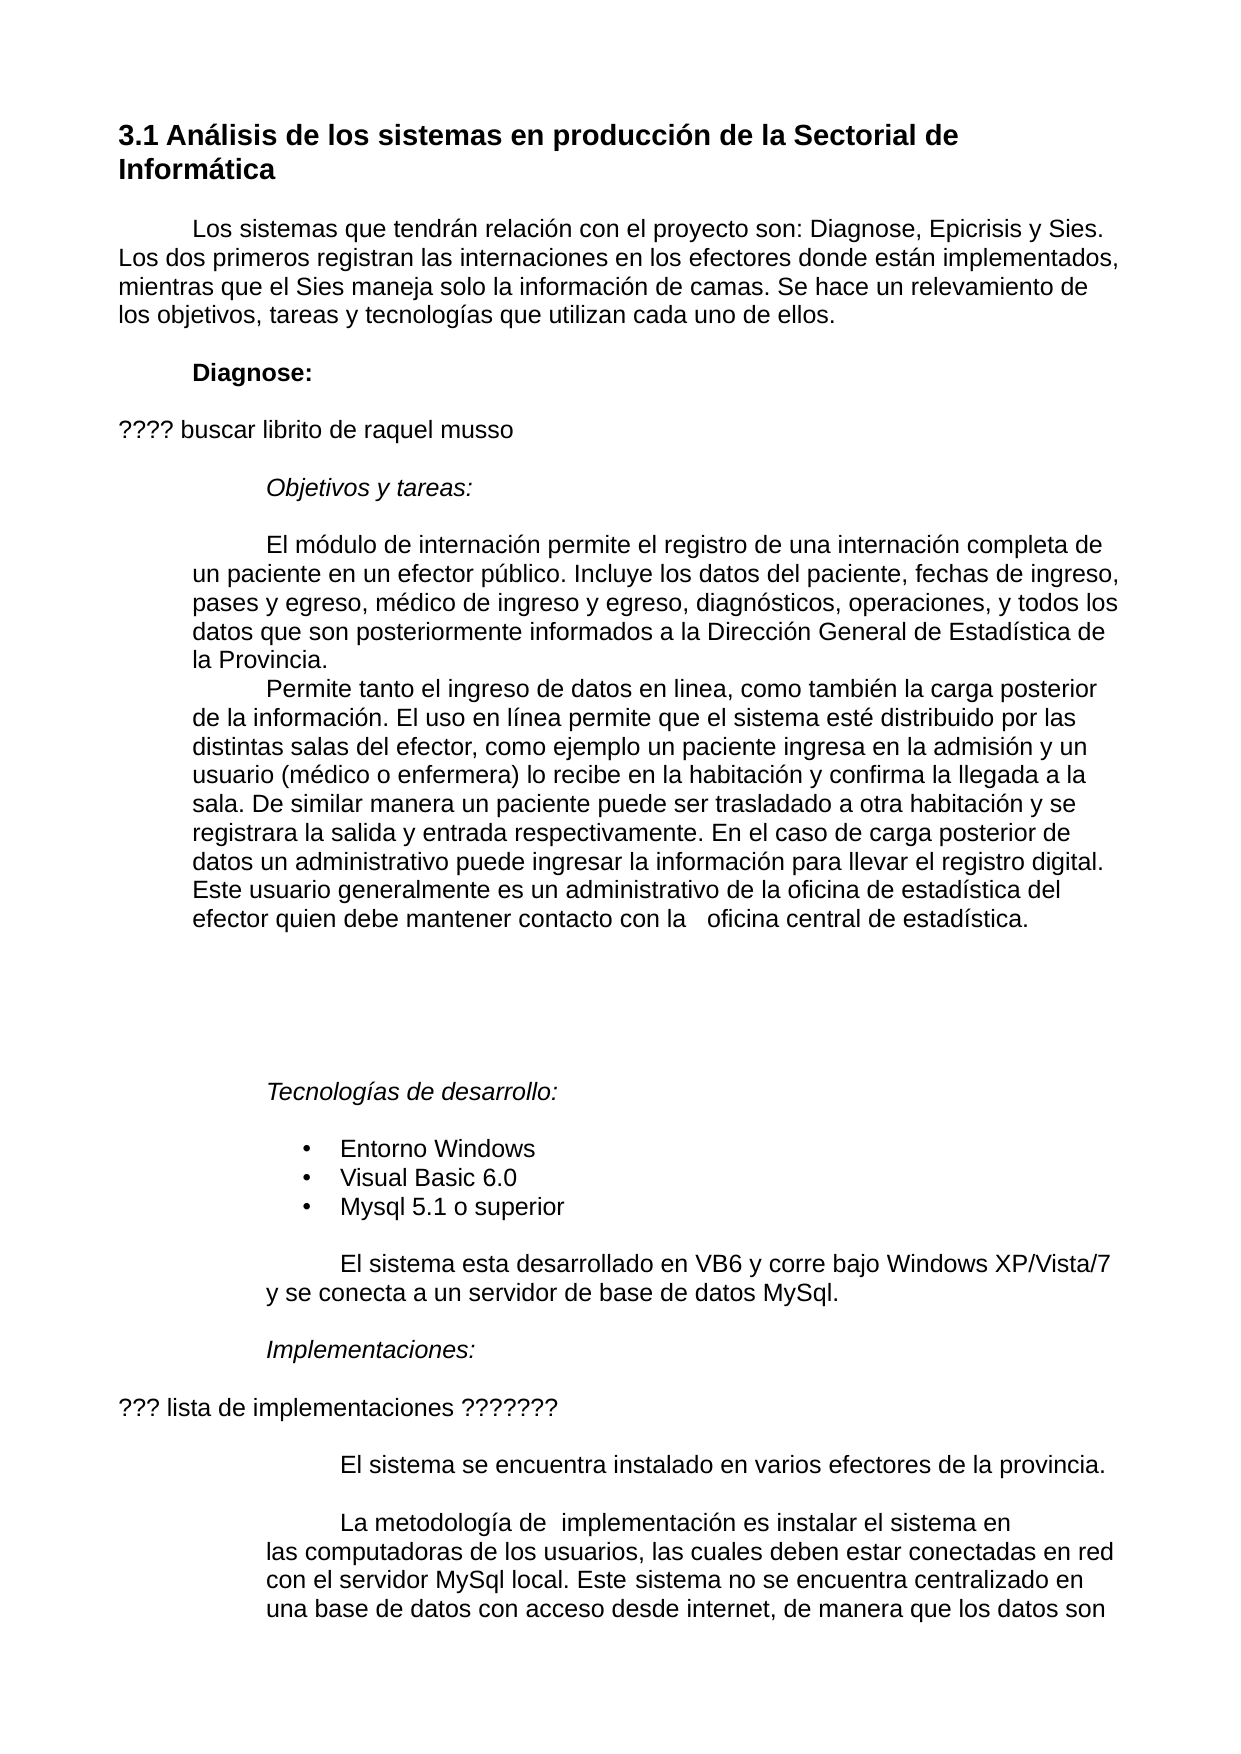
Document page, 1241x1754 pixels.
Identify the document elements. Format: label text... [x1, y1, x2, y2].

text El módulo de internación permite el registro de una internación completa de un paciente en un efector público. Incluye los datos del paciente, fechas de ingreso, pases y egreso, médico de ingreso y egreso, diagnósticos, operaciones, y todos los datos que son posteriormente informados a la Dirección General de Estadística de la Provincia. [118, 530, 1122, 674]
text ??? lista de implementaciones ??????? [118, 1393, 1122, 1422]
text Permite tanto el ingreso de datos en linea, como también la carga posterior de la información. El uso en línea permite que el sistema esté distribuido por las distintas salas del efector, como ejemplo un paciente ingresa en la admisión y un usuario (médico o enfermera) lo recibe en la habitación y confirma la llegada a la sala. De similar manera un paciente puede ser trasladado a otra habitación y se registrara la salida y entrada respectivamente. En el caso de carga posterior de datos un administrativo puede ingresar la información para llevar el registro digital. Este usuario generalmente es un administrativo de la oficina de estadística del efector quien debe mantener contacto con la oficina central de estadística. [118, 674, 1122, 933]
text ???? buscar librito de raquel musso [118, 415, 1122, 444]
list Mysql 5.1 o superior [302, 1192, 1122, 1221]
text Los sistemas que tendrán relación con el proyecto son: Diagnose, Epicrisis y Sies. Los dos primeros registran las internaciones en los efectores donde están implementados, mientras que el Sies maneja solo la información de camas. Se hace un relevamiento de los objetivos, tareas y tecnologías que utilizan cada uno de ellos. [118, 214, 1122, 329]
text Implementaciones: [118, 1336, 1122, 1364]
text Tecnologías de desarrollo: [118, 1076, 1122, 1105]
list Visual Basic 6.0 [302, 1163, 1122, 1192]
text Diagnose: [118, 358, 1122, 386]
text La metodología de implementación es instalar el sistema en las computadoras de los usuarios, las cuales deben estar conectadas en red con el servidor MySql local. Este sistema no se encuentra centralizado en una base de datos con acceso desde internet, de manera que los datos son [118, 1508, 1122, 1623]
text Objetivos y tareas: [118, 473, 1122, 501]
list Entorno Windows [302, 1134, 1122, 1163]
text El sistema esta desarrollado en VB6 y corre bajo Windows XP/Vista/7 y se conecta a un servidor de base de datos MySql. [118, 1249, 1122, 1307]
text 3.1 Análisis de los sistemas en producción de la Sectorial de Informática [118, 118, 1122, 185]
text El sistema se encuentra instalado en varios efectores de la provincia. [118, 1451, 1122, 1479]
